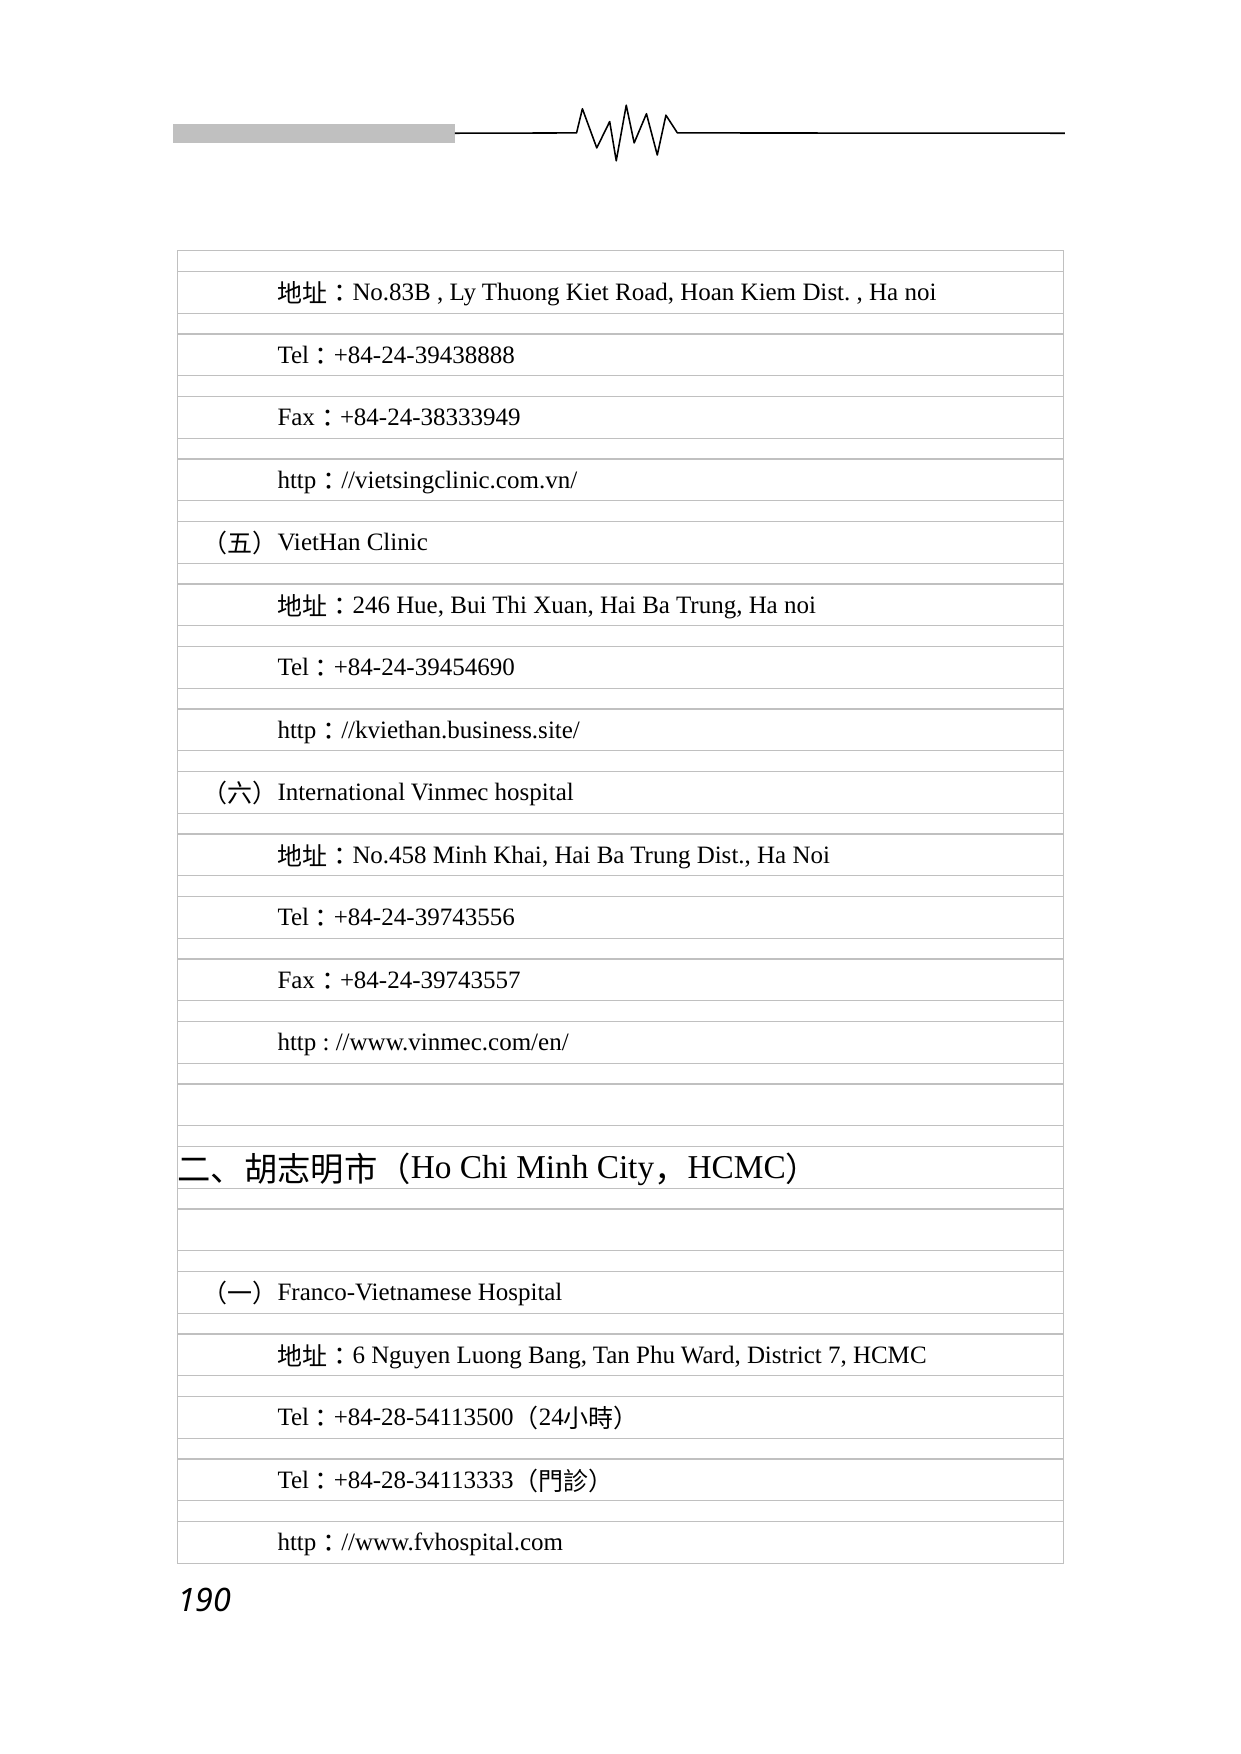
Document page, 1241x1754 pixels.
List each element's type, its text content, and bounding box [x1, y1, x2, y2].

text http：//vietsingclinic.com.vn/ [277, 460, 1063, 500]
text （六）International Vinmec hospital [202, 772, 1063, 813]
text [202, 1251, 1063, 1271]
text [277, 251, 1063, 271]
text [277, 1501, 1063, 1521]
text [277, 1439, 1063, 1458]
text （五）VietHan Clinic [202, 522, 1063, 563]
text http : //www.vinmec.com/en/ [277, 1022, 1063, 1063]
text 地址：No.83B , Ly Thuong Kiet Road, Hoan Kiem Dist. , Ha noi [277, 272, 1063, 313]
text [277, 439, 1063, 458]
text [277, 939, 1063, 958]
text [277, 814, 1063, 833]
text [277, 376, 1063, 396]
text [277, 626, 1063, 646]
text [202, 501, 1063, 521]
text Tel：+84-28-54113500（24小時） [277, 1397, 1063, 1438]
text [277, 1376, 1063, 1396]
text [277, 564, 1063, 583]
text 二、胡志明市（Ho Chi Minh City，HCMC） [178, 1147, 1063, 1188]
text [277, 314, 1063, 333]
text [277, 689, 1063, 708]
text Tel：+84-24-39454690 [277, 647, 1063, 688]
text 地址：246 Hue, Bui Thi Xuan, Hai Ba Trung, Ha noi [277, 585, 1063, 625]
text （一）Franco-Vietnamese Hospital [202, 1272, 1063, 1313]
text http：//www.fvhospital.com [277, 1522, 1063, 1563]
text [277, 876, 1063, 896]
text [277, 1001, 1063, 1021]
text Tel：+84-24-39743556 [277, 897, 1063, 938]
text 地址：6 Nguyen Luong Bang, Tan Phu Ward, District 7, HCMC [277, 1335, 1063, 1375]
text Tel：+84-28-34113333（門診） [277, 1460, 1063, 1500]
text 地址：No.458 Minh Khai, Hai Ba Trung Dist., Ha Noi [277, 835, 1063, 875]
text Fax：+84-24-38333949 [277, 397, 1063, 438]
text [277, 1314, 1063, 1333]
text [178, 1126, 1063, 1146]
text Fax：+84-24-39743557 [277, 960, 1063, 1000]
text http：//kviethan.business.site/ [277, 710, 1063, 750]
text [202, 751, 1063, 771]
text Tel：+84-24-39438888 [277, 335, 1063, 375]
